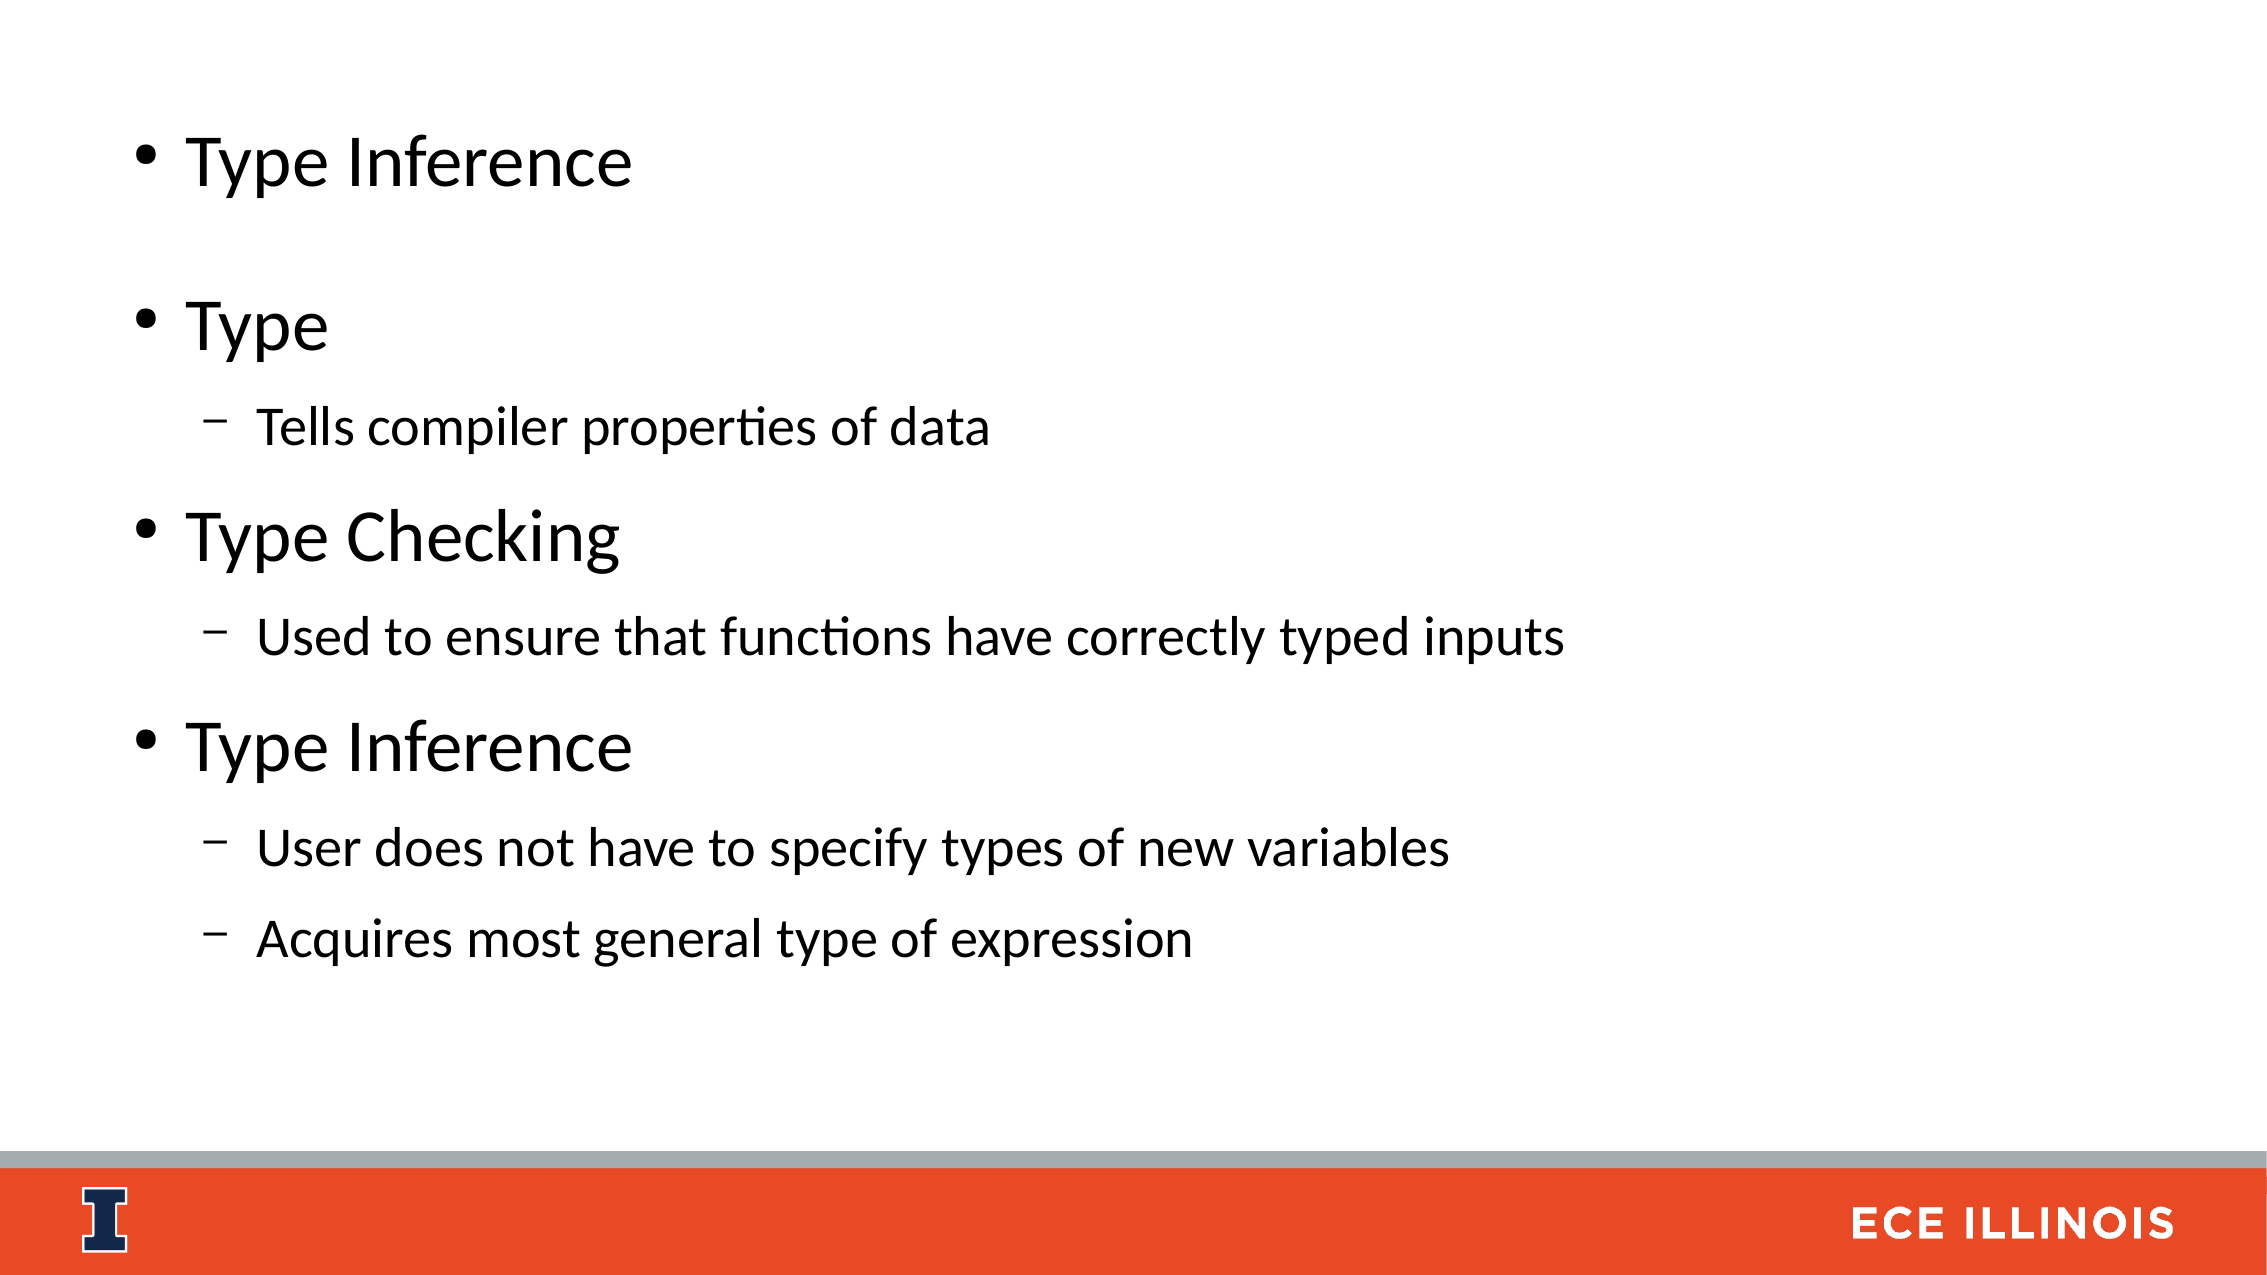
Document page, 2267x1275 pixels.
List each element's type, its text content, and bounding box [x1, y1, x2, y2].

picture [1853, 1206, 2173, 1239]
picture [0, 1151, 2267, 1258]
list Type Inference [100, 104, 2173, 224]
list Type Tells compiler properties of data Type Checking Used to ensure that functions have correctly typed inputs Type Inference User does not have to specify types of new variables Acquires most general type of expression [100, 267, 2184, 1102]
